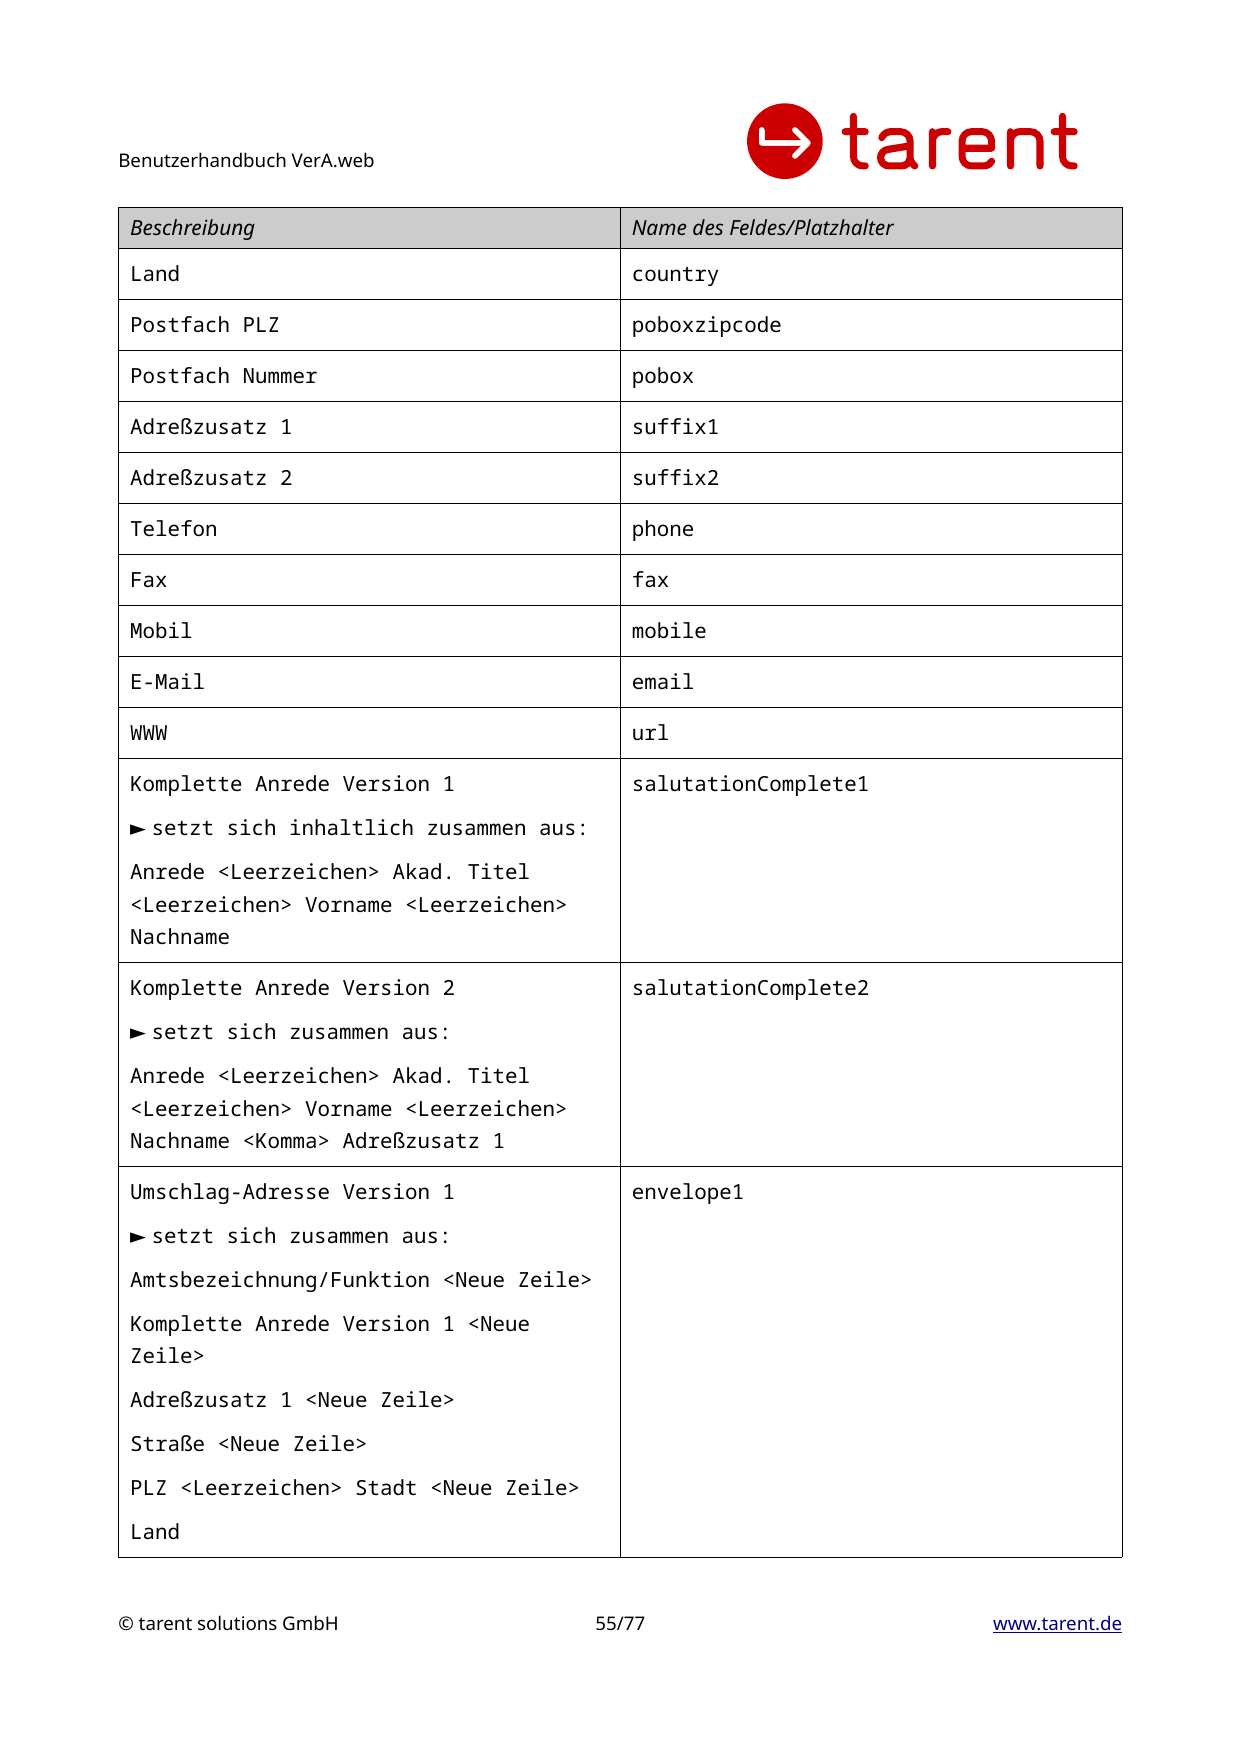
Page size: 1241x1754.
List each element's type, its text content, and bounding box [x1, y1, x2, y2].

table_cell Umschlag-Adresse Version 1 ► setzt sich zusammen aus: Amtsbezeichnung/Funktion <Neue Zeile> Komplette Anrede Version 1 <Neue Zeile> Adreßzusatz 1 <Neue Zeile> Straße <Neue Zeile> PLZ <Leerzeichen> Stadt <Neue Zeile> Land [119, 1167, 620, 1557]
table_header Name des Feldes/Platzhalter [621, 208, 1122, 248]
table_cell Land [119, 249, 620, 299]
table_cell pobox [621, 351, 1122, 401]
table_cell Mobil [119, 606, 620, 656]
table_cell Komplette Anrede Version 1 ► setzt sich inhaltlich zusammen aus: Anrede <Leerzeichen> Akad. Titel <Leerzeichen> Vorname <Leerzeichen> Nachname [119, 759, 620, 962]
table_cell poboxzipcode [621, 300, 1122, 350]
table_cell suffix2 [621, 453, 1122, 503]
table_cell E-Mail [119, 657, 620, 707]
table_cell phone [621, 504, 1122, 554]
table_cell Postfach Nummer [119, 351, 620, 401]
table_cell Adreßzusatz 1 [119, 402, 620, 452]
table_cell WWW [119, 708, 620, 758]
table_cell Postfach PLZ [119, 300, 620, 350]
table_cell salutationComplete2 [621, 963, 1122, 1166]
table_cell suffix1 [621, 402, 1122, 452]
table_cell email [621, 657, 1122, 707]
table_cell country [621, 249, 1122, 299]
table_cell Fax [119, 555, 620, 605]
table_cell Komplette Anrede Version 2 ► setzt sich zusammen aus: Anrede <Leerzeichen> Akad. Titel <Leerzeichen> Vorname <Leerzeichen> Nachname <Komma> Adreßzusatz 1 [119, 963, 620, 1166]
table_cell Adreßzusatz 2 [119, 453, 620, 503]
table_cell fax [621, 555, 1122, 605]
table_cell Telefon [119, 504, 620, 554]
table_cell mobile [621, 606, 1122, 656]
table_cell url [621, 708, 1122, 758]
table_cell salutationComplete1 [621, 759, 1122, 962]
table_cell envelope1 [621, 1167, 1122, 1557]
table_header Beschreibung [119, 208, 620, 248]
